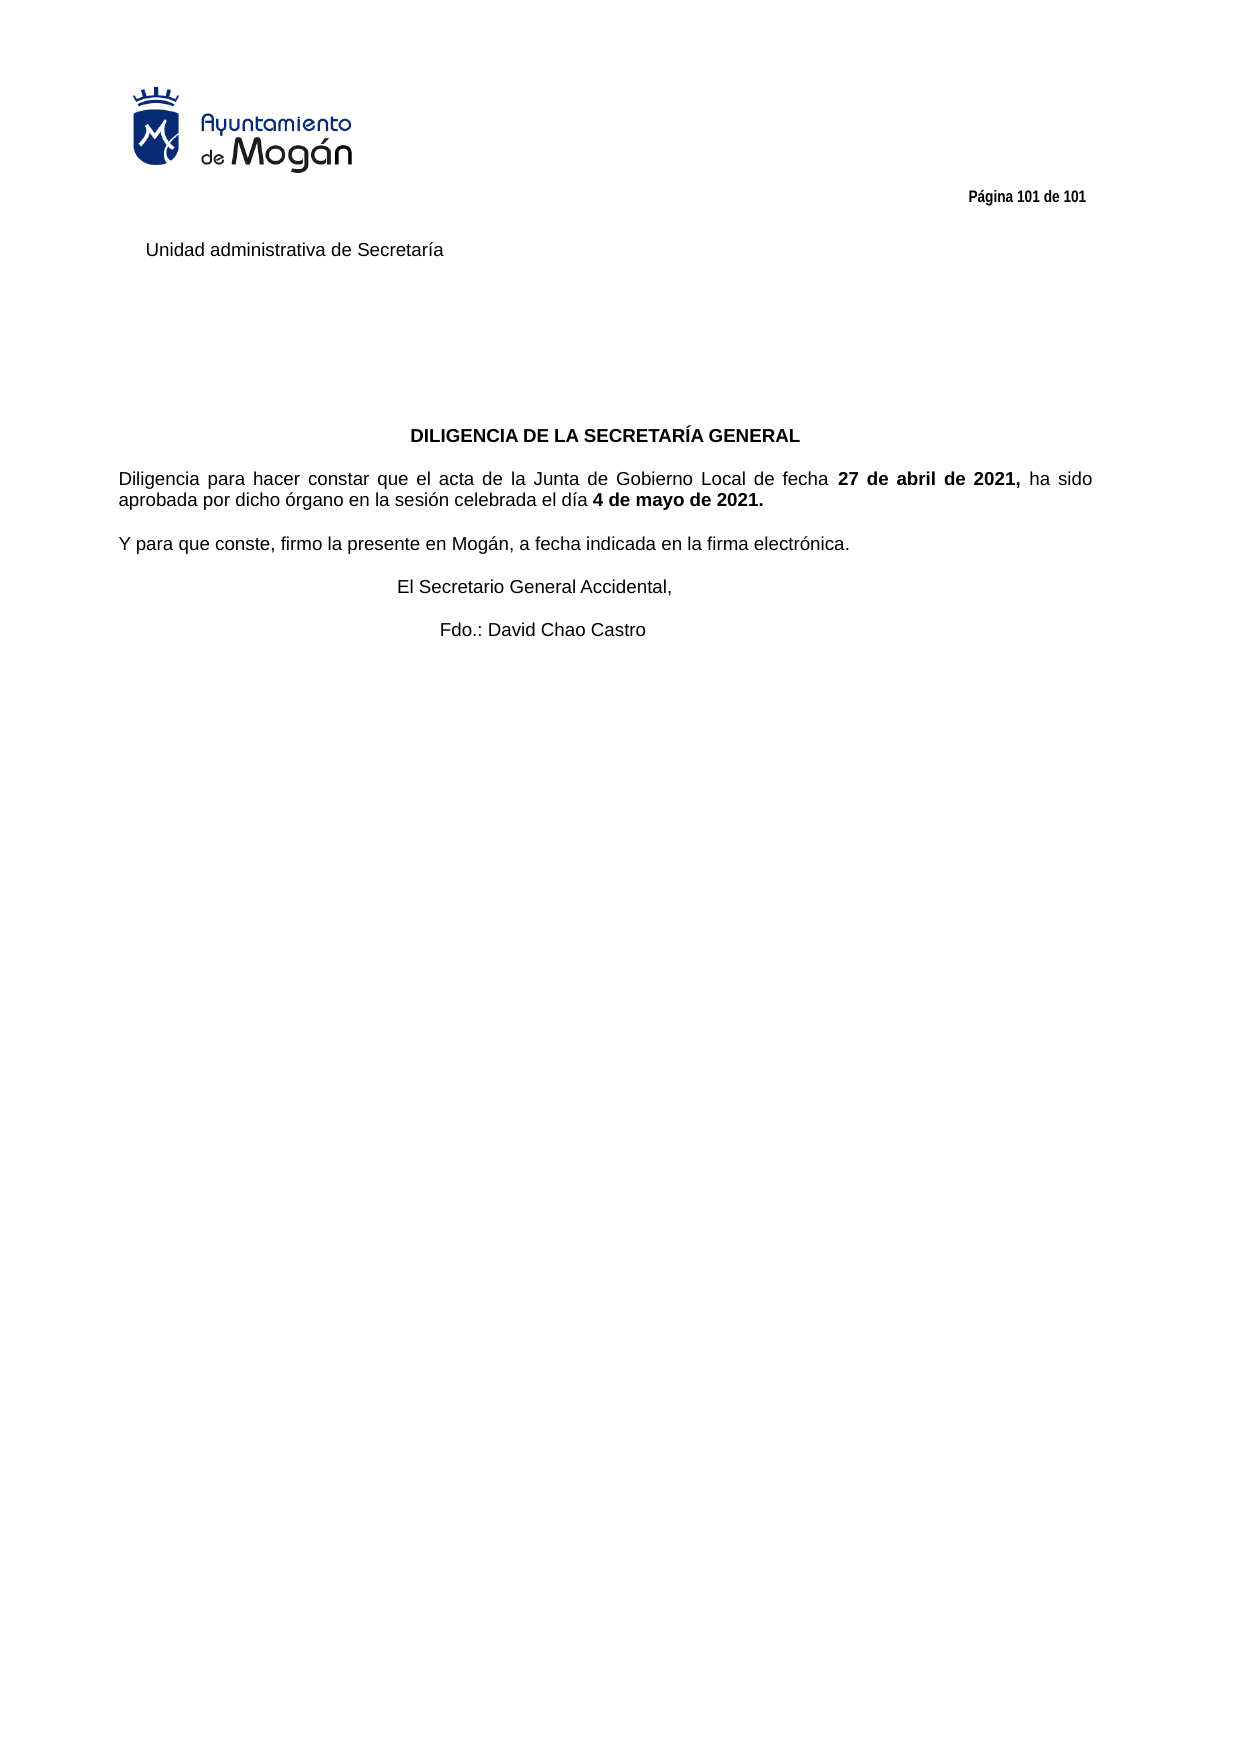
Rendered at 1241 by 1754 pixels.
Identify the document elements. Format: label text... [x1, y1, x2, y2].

text Fdo.: David Chao Castro [118, 618, 1092, 640]
text Diligencia para hacer constar que el acta de la Junta de Gobierno Local de fecha 27 de abril de 2021, ha sido aprobada por dicho órgano en la sesión celebrada el día 4 de mayo de 2021. [118, 468, 1092, 511]
text El Secretario General Accidental, [118, 575, 1092, 597]
text DILIGENCIA DE LA SECRETARÍA GENERAL [118, 424, 1092, 446]
picture [119, 66, 368, 190]
text Y para que conste, firmo la presente en Mogán, a fecha indicada en la firma electrónica. [118, 532, 1092, 554]
